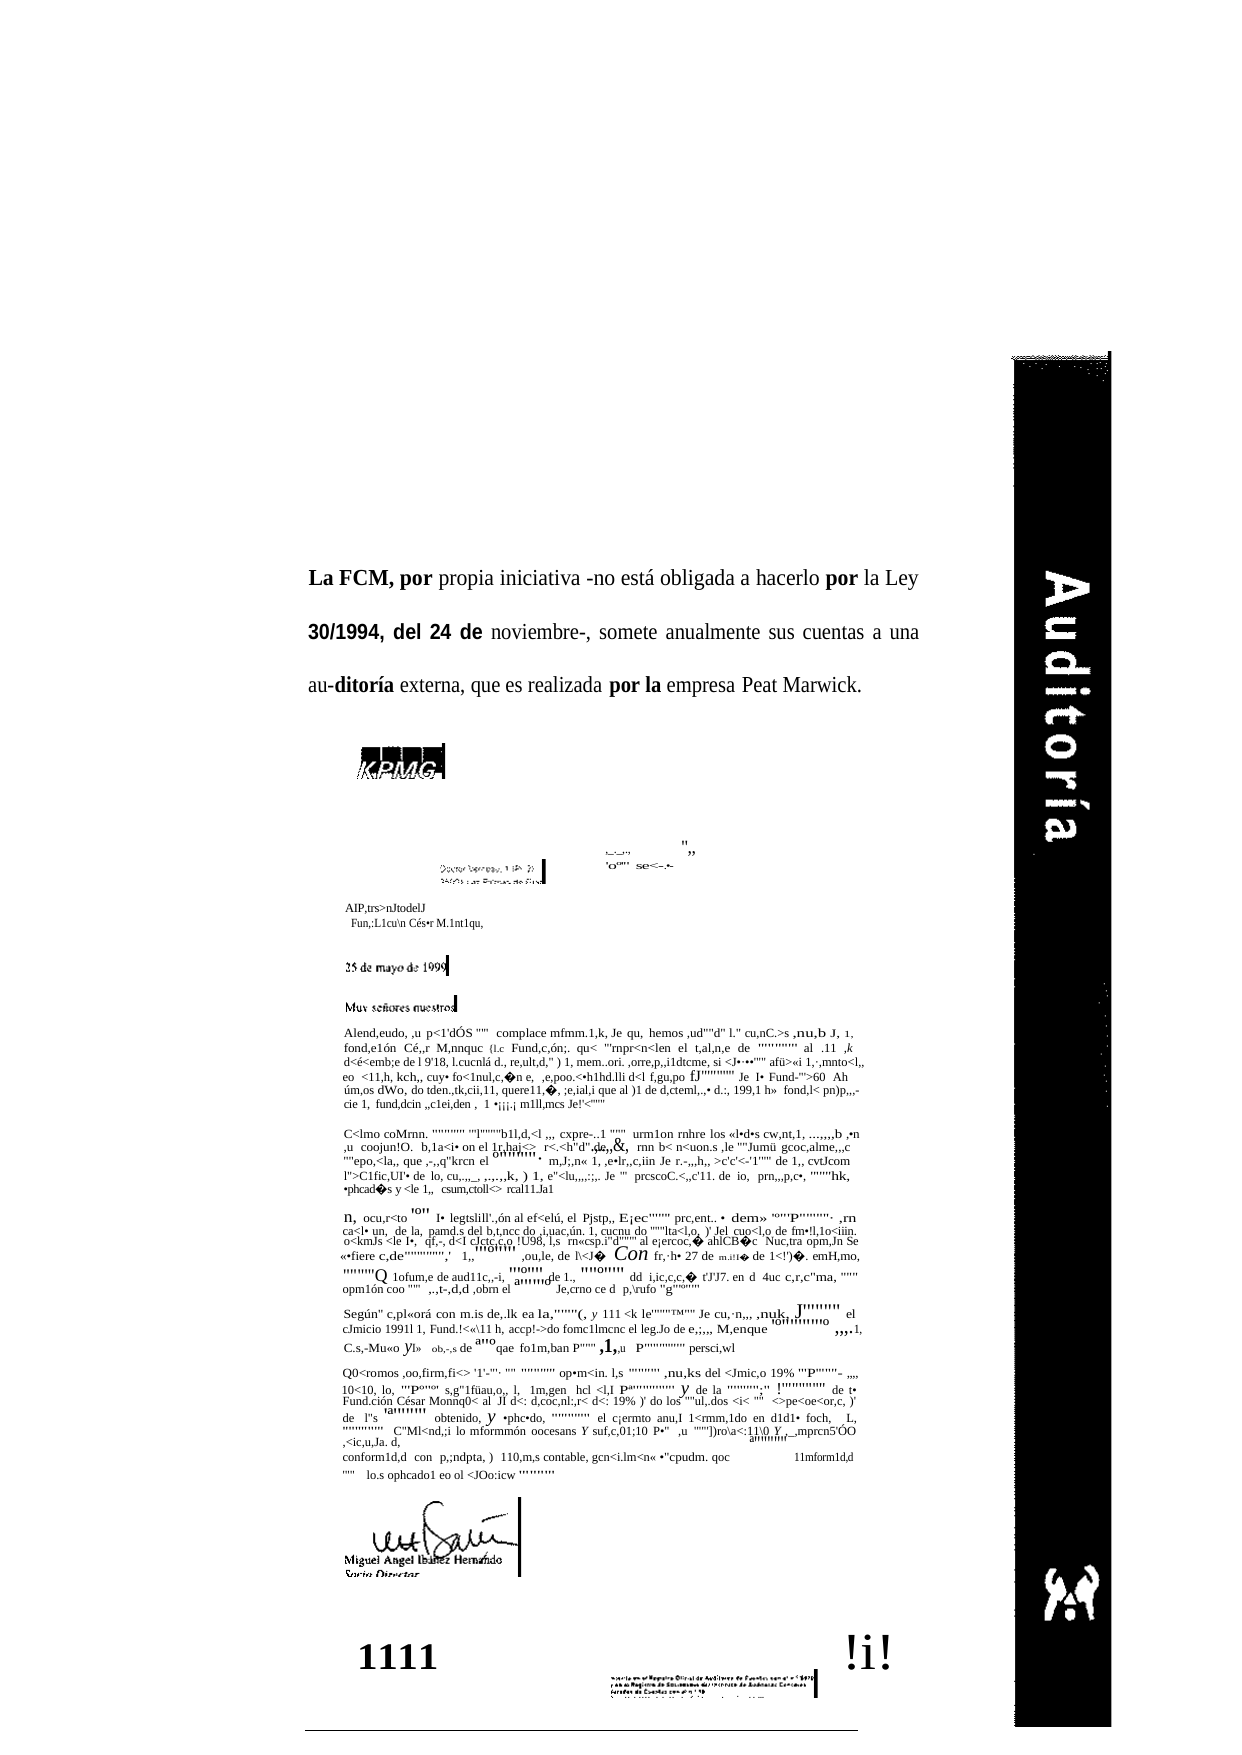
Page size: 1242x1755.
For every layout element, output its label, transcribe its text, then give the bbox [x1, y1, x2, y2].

text ª""""" [749, 1432, 789, 1455]
text C<lmo coMrnn. """"'" '"l''"""b1l,d,<l ,,, cxpre-..1 """ urm1on rnhre los «l•d•s cw,nt,1, ...,,,,b ,•n [343, 1127, 1011, 1141]
text 10<10, lo, "'Pº"º' s,g"1füau,o,, l, 1m,gen hcl <l,I Pª'"""'""' y de la "'"'"";" !'"""""" de t• Fund.ción César Monnq0< al JI d<: d,coc,nl:,r< d<: 19% )' do los ""ul,.dos <i< "" <>pe<oe<or,c, )' de l"s 'ª'"""' obtenido, y •phc•do, ""'""'" el c¡ermto anu,I 1<rmm,1do en d1d1• foch, L, ''"''""'" C"Ml<nd,;i lo mformmón oocesans Y suf,c,01;10 P•" ,u '""'])ro\a<:11\0 Y ,_,mprcn5'ÓO ,<ic,u,Ja. d, [341, 1381, 857, 1449]
text C.s,-Mu«o yI» ob,-,s de ª"ºqae fo1m,ban P""" ,1,,u P"'""''"'" persci,wl [343, 1337, 1011, 1356]
text l">C1fic,UI'• de lo, cu,.,,_, ,.,.,,k, ) 1, e"<lu,,,,:;,. Je '" prcscoC.<,,c'11. de io, prn,,,p,c•, "'""hk, [343, 1170, 1011, 1183]
text 'oº'" se<-.•- [605, 859, 1011, 872]
text ,_._,., ",, [605, 836, 1011, 857]
text 1111 !i! [114, 1621, 1011, 1697]
text [1112, 836, 1138, 857]
text cie 1, fund,dcin ,,c1ei,den , 1 •¡¡¡.¡ m1ll,mcs Je!'<'"'" [343, 1097, 1011, 1112]
text n, ocu,r<to 'º" I• legtslill'.,ón al ef<elú, el Pjstp,, E¡ec"'"'' prc,ent.. • dem» 'º"'P""'"''· ,rn ca<l• un, de la, pamd.s del b,t,ncc do ,i,uac,ún. 1, cucnu do "''"lta<l,o, )' Jel cuo<l,o de fm•!l,1o<iiin. [342, 1207, 875, 1238]
text [1112, 859, 1138, 872]
text ,u coojun!O. b,1a<i• on el 1r,haj<> r<.<h"d" de rnn b< n<uon.s ,le ""Jumü gcoc,alme,,,c ""epo,<la,, que ,-,,q"krcn el º"""'"· m,J;,n« 1, ,e•lr,,c,iin Je r.-,,,h,, >c'c'<-'1'"" de 1,, cvtJcom [343, 1144, 856, 1170]
text conform1d,d con p,;ndpta, ) 110,m,s contable, gcn<i.lm<n« •"cpudm. qoc 11mform1d,d '"" lo.s ophcado1 eo ol <JOo:icw '""""' [342, 1449, 854, 1482]
text [1112, 1621, 1138, 1697]
text Q0<romos ,oo,firm,fi<> '1'-"'· "" """"'" op•m<in. l,s '""""' ,nu,ks del <Jmic,o 19% "'P'"""- ,,,, [342, 1369, 1011, 1380]
text """'"Q 1ofum,e de aud11c,,-i, "'º''" de 1., ""º"'" dd i,ic,c,c,� t'J'J7. en d 4uc c,r,c"ma, """ opm1ón coo ""' ,.,t-,d,d ,obrn el ª'""'º Je,crno ce d p,\rufo "g"'º"'" [342, 1270, 892, 1298]
text «•fiere c,de""'""''",' 1,,'"º""' ,ou,le, de l\<J� Con fr,·h• 27 de m.i!I� de 1<!')�. emH,mo, [160, 1247, 1011, 1263]
text •phcad�s y <le 1,, csum,ctoll<> rcal11.Ja1 [343, 1183, 1011, 1197]
text eo <11,h, kch,, cuy• fo<1nul,c,�n e, ,e,poo.<•h1hd.lli d<l f,gu,po fJ"'""''" Je I• Fund-"'>60 Ah úm,os dWo, do tden.,tk,cii,11, quere11,�, ;e,ial,i que al )1 de d,cteml,.,• d.:, 199,1 h» fond,l< pn)p,,,- [342, 1069, 875, 1097]
text AIP,trs>nJtodelJ Fun,:L1cu\n Cés•r M.1nt1qu, [345, 901, 486, 930]
text Alend,eudo, ,u p<1'dÓS "'" complace mfmm.1,k, Je qu, hemos ,ud""d" l." cu,nC.>s ,nu,b J, 1, fond,e1ón Cé,,r M,nnquc {l.c Fund,c,ón;. qu< "'rnpr<n<len el t,al,n,e de '"""''"' al .11 ,k d<é<emb;e de l 9'18, l.cucnlá d., re,ult,d," ) 1, mem..ori. ,orre,p,,i1dtcme, si <J•·••'"" afü>«i 1,·,mnto<l,, [343, 1026, 892, 1069]
text Según" c,pl«orá con m.is de,.lk ea la,"'""(, y 111 <k le'"""™"" Je cu,·n,,, ,nuk, J'"""" el [343, 1303, 1011, 1322]
text .,..,,&, [590, 1134, 631, 1156]
text cJmicio 1991l 1, Fund.!<«\11 h, accp!->do fomc1lmcnc el leg.Jo de e,;,,, M,enque 'º""'""'º ,,,.1, [342, 1322, 1011, 1337]
text La FCM, por propia iniciativa -no está obligada a hacerlo por la Ley 30/1994, del 24 de noviembre-, somete anualmente sus cuentas a una au-ditoría externa, que es realizada por la empresa Peat Marwick. [308, 564, 919, 698]
